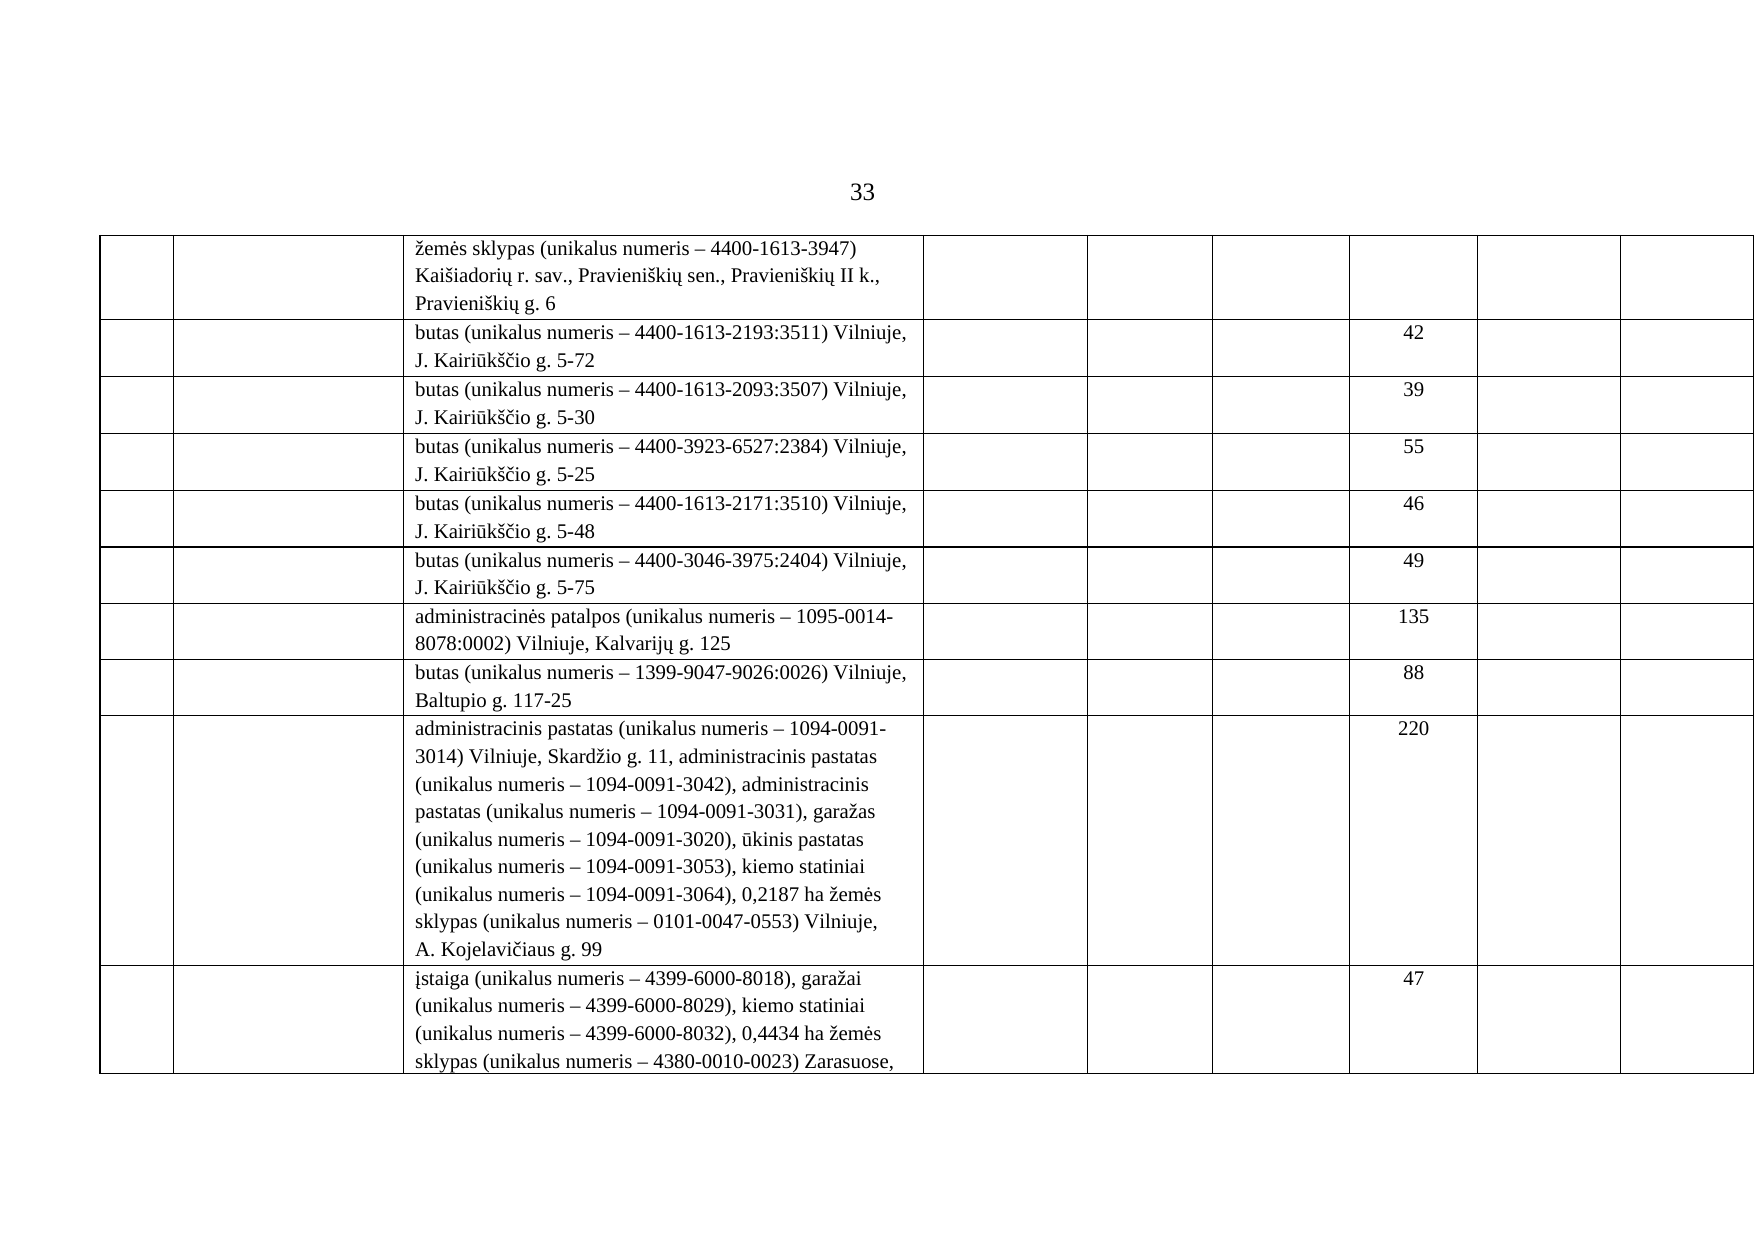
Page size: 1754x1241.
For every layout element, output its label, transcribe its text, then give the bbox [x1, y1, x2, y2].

table_cell 88 [1350, 660, 1477, 715]
table_cell [924, 434, 1087, 490]
table_cell [1088, 434, 1212, 490]
table_cell butas (unikalus numeris – 4400-3046-3975:2404) Vilniuje, J. Kairiūkščio g. 5-75 [404, 548, 923, 603]
table_cell butas (unikalus numeris – 4400-3923-6527:2384) Vilniuje, J. Kairiūkščio g. 5-25 [404, 434, 923, 490]
table_cell 47 [1350, 966, 1477, 1073]
table_cell [101, 491, 173, 546]
table_cell administracinis pastatas (unikalus numeris – 1094-0091-3014) Vilniuje, Skardžio g. 11, administracinis pastatas (unikalus numeris – 1094-0091-3042), administracinis pastatas (unikalus numeris – 1094-0091-3031), garažas (unikalus numeris – 1094-0091-3020), ūkinis pastatas (unikalus numeris – 1094-0091-3053), kiemo statiniai (unikalus numeris – 1094-0091-3064), 0,2187 ha žemės sklypas (unikalus numeris – 0101-0047-0553) Vilniuje, A. Kojelavičiaus g. 99 [404, 716, 923, 965]
table_cell [101, 604, 173, 659]
table_cell [1478, 716, 1620, 965]
table_cell [1213, 491, 1349, 546]
table_cell [1621, 604, 1753, 659]
table_cell [1478, 377, 1620, 433]
table_cell [101, 377, 173, 433]
table_cell [174, 966, 403, 1073]
table_cell [1088, 377, 1212, 433]
table_cell įstaiga (unikalus numeris – 4399-6000-8018), garažai (unikalus numeris – 4399-6000-8029), kiemo statiniai (unikalus numeris – 4399-6000-8032), 0,4434 ha žemės sklypas (unikalus numeris – 4380-0010-0023) Zarasuose, [404, 966, 923, 1073]
table_cell 55 [1350, 434, 1477, 490]
table_cell butas (unikalus numeris – 4400-1613-2193:3511) Vilniuje, J. Kairiūkščio g. 5-72 [404, 320, 923, 376]
table_cell [101, 548, 173, 603]
table_cell [924, 236, 1087, 319]
table_cell [101, 434, 173, 490]
table_cell [1088, 966, 1212, 1073]
table_cell [174, 434, 403, 490]
table_cell [1621, 236, 1753, 319]
table_cell [1213, 434, 1349, 490]
table_cell [174, 236, 403, 319]
table_cell [1350, 236, 1477, 319]
table_cell [1478, 604, 1620, 659]
table_cell [101, 236, 173, 319]
table_cell [924, 320, 1087, 376]
table_cell [1088, 320, 1212, 376]
table_cell [1088, 491, 1212, 546]
table_cell 46 [1350, 491, 1477, 546]
table_cell 220 [1350, 716, 1477, 965]
table_cell 135 [1350, 604, 1477, 659]
table_cell [1088, 548, 1212, 603]
table_cell [174, 716, 403, 965]
table_cell [1213, 604, 1349, 659]
table_cell [174, 377, 403, 433]
table_cell žemės sklypas (unikalus numeris – 4400-1613-3947) Kaišiadorių r. sav., Pravieniškių sen., Pravieniškių II k., Pravieniškių g. 6 [404, 236, 923, 319]
table_cell administracinės patalpos (unikalus numeris – 1095-0014-8078:0002) Vilniuje, Kalvarijų g. 125 [404, 604, 923, 659]
table_cell 39 [1350, 377, 1477, 433]
table_cell [924, 966, 1087, 1073]
table_cell [1478, 491, 1620, 546]
table_cell [1621, 716, 1753, 965]
table_cell [1478, 548, 1620, 603]
table_cell [924, 548, 1087, 603]
table_cell [1088, 604, 1212, 659]
table_cell [1478, 434, 1620, 490]
table_cell [174, 660, 403, 715]
table_cell [924, 716, 1087, 965]
table_cell [1088, 660, 1212, 715]
table_cell [924, 604, 1087, 659]
table_cell [924, 377, 1087, 433]
table_cell [1213, 548, 1349, 603]
table_cell [1213, 377, 1349, 433]
table_cell [924, 660, 1087, 715]
table_cell [924, 491, 1087, 546]
table_cell [1621, 434, 1753, 490]
table_cell [1621, 377, 1753, 433]
table_cell [1621, 491, 1753, 546]
table_cell [101, 660, 173, 715]
table_cell [1213, 966, 1349, 1073]
table_cell [1088, 716, 1212, 965]
table_cell [1621, 660, 1753, 715]
table_cell [1213, 320, 1349, 376]
table_cell [1478, 966, 1620, 1073]
table_cell [1478, 236, 1620, 319]
table_cell [1213, 716, 1349, 965]
table_cell 49 [1350, 548, 1477, 603]
table_cell [101, 966, 173, 1073]
table_cell [101, 716, 173, 965]
table_cell [1621, 320, 1753, 376]
table_cell butas (unikalus numeris – 4400-1613-2171:3510) Vilniuje, J. Kairiūkščio g. 5-48 [404, 491, 923, 546]
table_cell butas (unikalus numeris – 1399-9047-9026:0026) Vilniuje, Baltupio g. 117-25 [404, 660, 923, 715]
table_cell [101, 320, 173, 376]
table_cell [1621, 966, 1753, 1073]
table_cell [1621, 548, 1753, 603]
table_cell [174, 548, 403, 603]
table_cell [1088, 236, 1212, 319]
table_cell [174, 491, 403, 546]
table_cell [1478, 660, 1620, 715]
table_cell 42 [1350, 320, 1477, 376]
table_cell [1478, 320, 1620, 376]
table_cell [174, 320, 403, 376]
table_cell [174, 604, 403, 659]
table_cell butas (unikalus numeris – 4400-1613-2093:3507) Vilniuje, J. Kairiūkščio g. 5-30 [404, 377, 923, 433]
table_cell [1213, 660, 1349, 715]
table_cell [1213, 236, 1349, 319]
